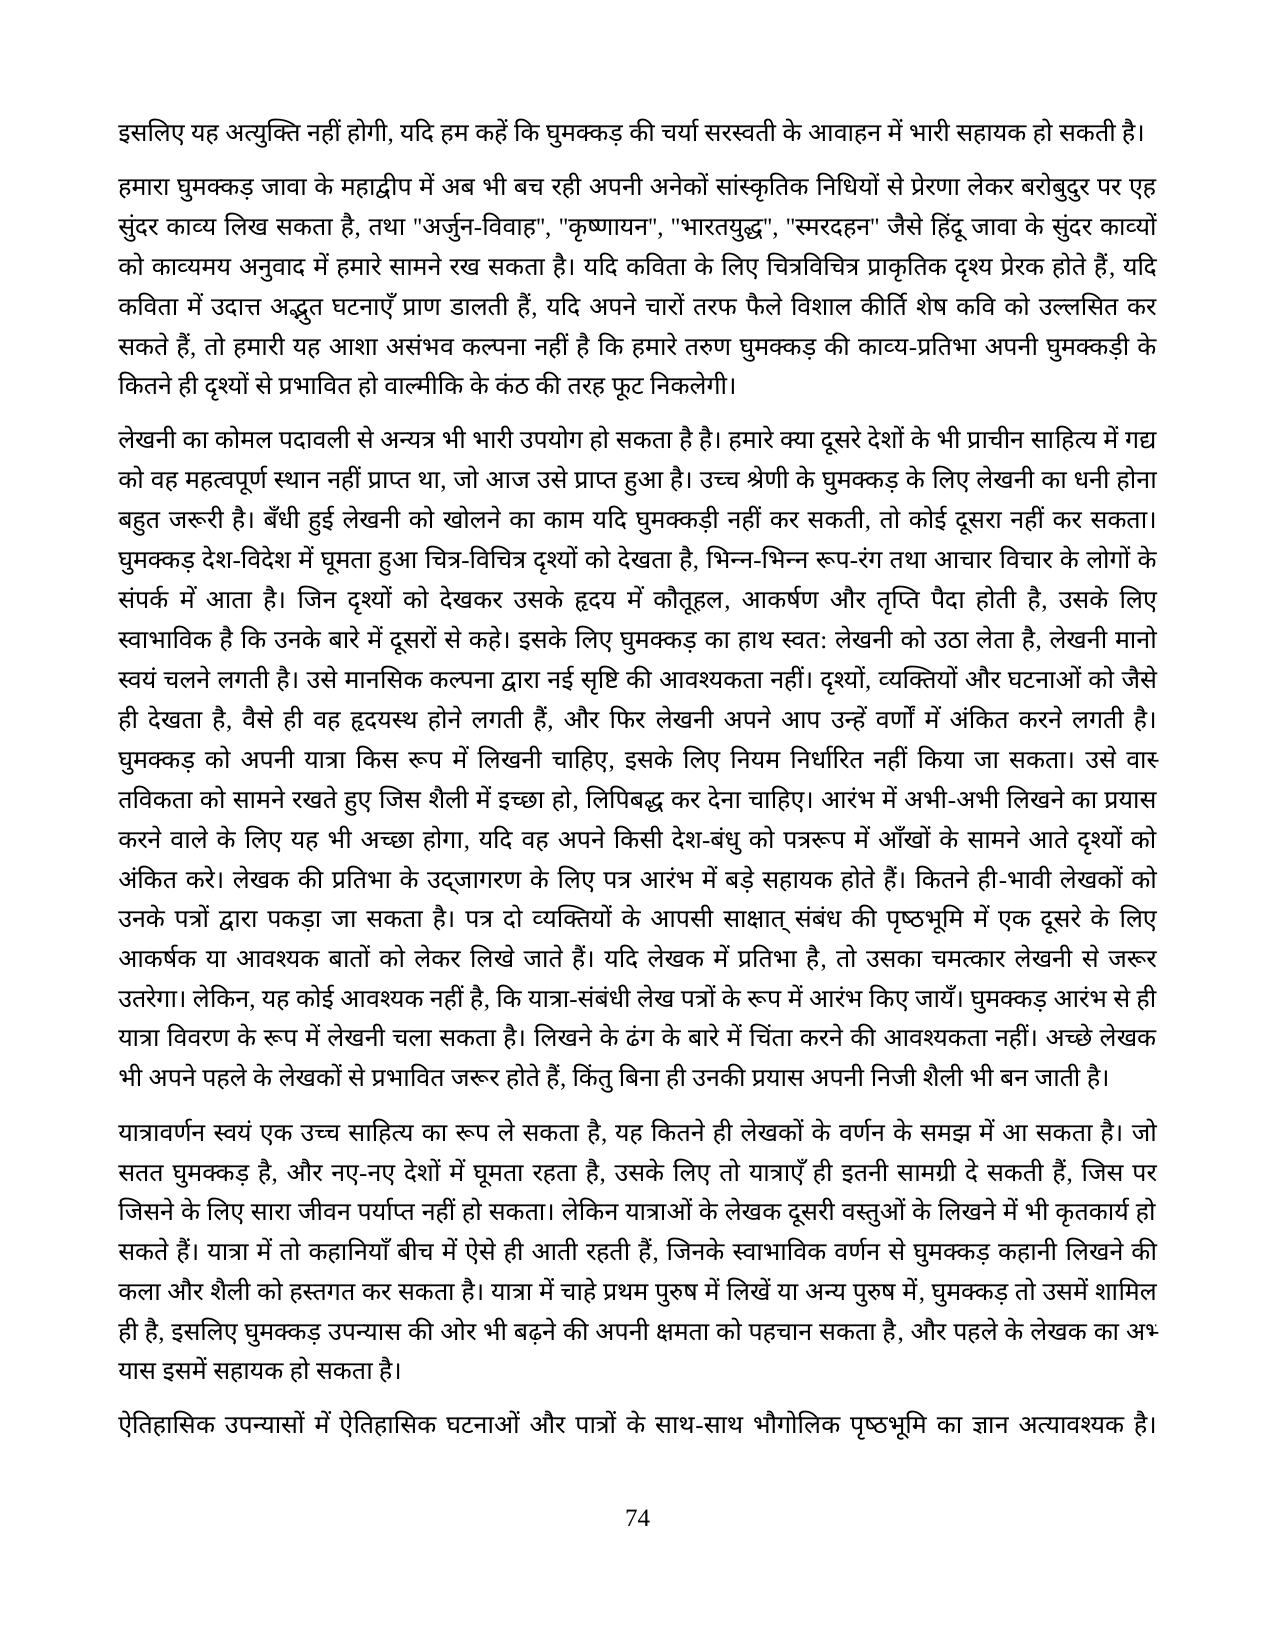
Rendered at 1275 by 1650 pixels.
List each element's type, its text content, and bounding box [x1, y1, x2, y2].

text लेखनी का कोमल पदावली से अन्‍यत्र भी भारी उपयोग हो सकता है है। हमारे क्या दूसरे देशों के भी प्राचीन साहित्‍य में गद्य को वह महत्‍वपूर्ण स्‍थान नहीं प्राप्‍त था, जो आज उसे प्राप्‍त हुआ है। उच्‍च श्रेणी के घुमक्कड़ के लिए लेखनी का धनी होना बहुत जरूरी है। बँधी हुई लेखनी को खोलने का काम यदि घुमक्कड़ी नहीं कर सकती, तो कोई दूसरा नहीं कर सकता। घुमक्कड़ देश-विदेश में घूमता हुआ चित्र-विचित्र दृश्‍यों को देखता है, भिन्‍न-भिन्‍न रूप-रंग तथा आचार विचार के लोगों के संपर्क में आता है। जिन दृश्‍यों को देखकर उसके हृदय में कौतूहल, आकर्षण और तृप्ति पैदा होती है, उसके लिए स्वाभाविक है कि उनके बारे में दूसरों से कहे। इसके लिए घुमक्कड़ का हाथ स्वत: लेखनी को उठा लेता है, लेखनी मानो स्वयं चलने लगती है। उसे मानसिक कल्‍पना द्वारा नई सृष्टि की आवश्‍यकता नहीं। दृश्‍यों, व्‍यक्तियों और घटनाओं को जैसे ही देखता है, वैसे ही वह हृदयस्‍थ होने लगती हैं, और फिर लेखनी अपने आप उन्‍हें वर्णों में अंकित करने लगती है। घुमक्कड़ को अपनी यात्रा किस रूप में लिखनी चाहिए, इसके लिए नियम निर्धारित नहीं किया जा सकता। उसे वास्‍तविकता को सामने रखते हुए जिस शैली में इच्‍छा हो, लिपिबद्ध कर देना चाहिए। आरंभ में अभी-अभी लिखने का प्रयास करने वाले के लिए यह भी अच्छा होगा, यदि वह अपने किसी देश-बंधु को पत्ररूप में आँखों के सामने आते दृश्‍यों को अंकित करे। लेखक की प्रतिभा के उद्जागरण के लिए पत्र आरंभ में बड़े सहायक होते हैं। कितने ही-भावी लेखकों को उनके पत्रों द्वारा पकड़ा जा सकता है। पत्र दो व्‍यक्तियों के आपसी साक्षात् संबंध की पृष्‍ठभूमि में एक दूसरे के लिए आकर्षक या आवश्‍यक बातों को लेकर लिखे जाते हैं। यदि लेखक में प्रतिभा है, तो उसका चमत्‍कार लेखनी से जरूर उतरेगा। लेकिन, यह कोई आवश्‍यक नहीं है, कि यात्रा-संबंधी लेख पत्रों के रूप में आरंभ किए जायँ। घुमक्कड़ आरंभ से ही यात्रा विवरण के रूप में लेखनी चला सकता है। लिखने के ढंग के बारे में चिंता करने की आवश्‍यकता नहीं। अच्‍छे लेखक भी अपने पहले के लेखकों से प्रभावित जरूर होते हैं, किंतु बिना ही उनकी प्रयास अपनी निजी शैली भी बन जाती है। [118, 426, 1157, 1096]
text ऐतिहासिक उपन्‍यासों में ऐतिहासिक घटनाओं और पात्रों के साथ-साथ भौगोलिक पृष्‍ठभूमि का ज्ञान अत्‍यावश्‍यक है। [118, 1410, 1157, 1444]
text इसलिए यह अत्‍युक्ति नहीं होगी, यदि हम कहें कि घुमक्कड़ की चर्या सरस्वती के आवाहन में भारी सहायक हो सकती है। [118, 118, 1157, 152]
text हमारा घुमक्कड़ जावा के महाद्वीप में अब भी बच रही अपनी अनेकों सांस्‍कृतिक निधियों से प्रेरणा लेकर बरोबुदुर पर एह सुंदर काव्‍य लिख सकता है, तथा ''अर्जुन-विवाह'', ''कृष्‍णायन'', ''भारतयुद्ध'', ''स्मरदहन'' जैसे हिंदू जावा के सुंदर काव्‍यों को काव्‍यमय अनुवाद में हमारे सामने रख सकता है। यदि कविता के लिए चित्रविचित्र प्राकृतिक दृश्‍य प्रेरक होते हैं, यदि कविता में उदात्त अद्भुत घटनाएँ प्राण डालती हैं, यदि अपने चारों तरफ फैले विशाल कीर्ति शेष कवि को उल्‍लसित कर सकते हैं, तो हमारी यह आशा असंभव कल्‍पना नहीं है कि हमारे तरुण घुमक्कड़ की काव्‍य-प्रतिभा अपनी घुमक्कड़ी के कितने ही दृश्‍यों से प्रभावित हो वाल्‍मीकि के कंठ की तरह फूट निकलेगी। [118, 173, 1157, 404]
text यात्रावर्णन स्वयं एक उच्‍च साहित्‍य का रूप ले सकता है, यह कितने ही लेखकों के वर्णन के समझ में आ सकता है। जो सतत घुमक्कड़ है, और नए-नए देशों में घूमता रहता है, उसके लिए तो यात्राएँ ही इतनी सामग्री दे सकती हैं, जिस पर जिसने के लिए सारा जीवन पर्याप्‍त नहीं हो सकता। लेकिन यात्राओं के लेखक दूसरी वस्‍तुओं के लिखने में भी कृतकार्य हो सकते हैं। यात्रा में तो कहानियाँ बीच में ऐसे ही आती रहती हैं, जिनके स्वाभाविक वर्णन से घुमक्कड़ कहानी लिखने की कला और शैली को हस्‍तगत कर सकता है। यात्रा में चाहे प्रथम पुरुष में लिखें या अन्‍य पुरुष में, घुमक्कड़ तो उसमें शामिल ही है, इसलिए घुमक्कड़ उपन्‍यास की ओर भी बढ़ने की अपनी क्षमता को पहचान सकता है, और पहले के लेखक का अभ्‍यास इसमें सहायक हो सकता है। [118, 1118, 1157, 1389]
